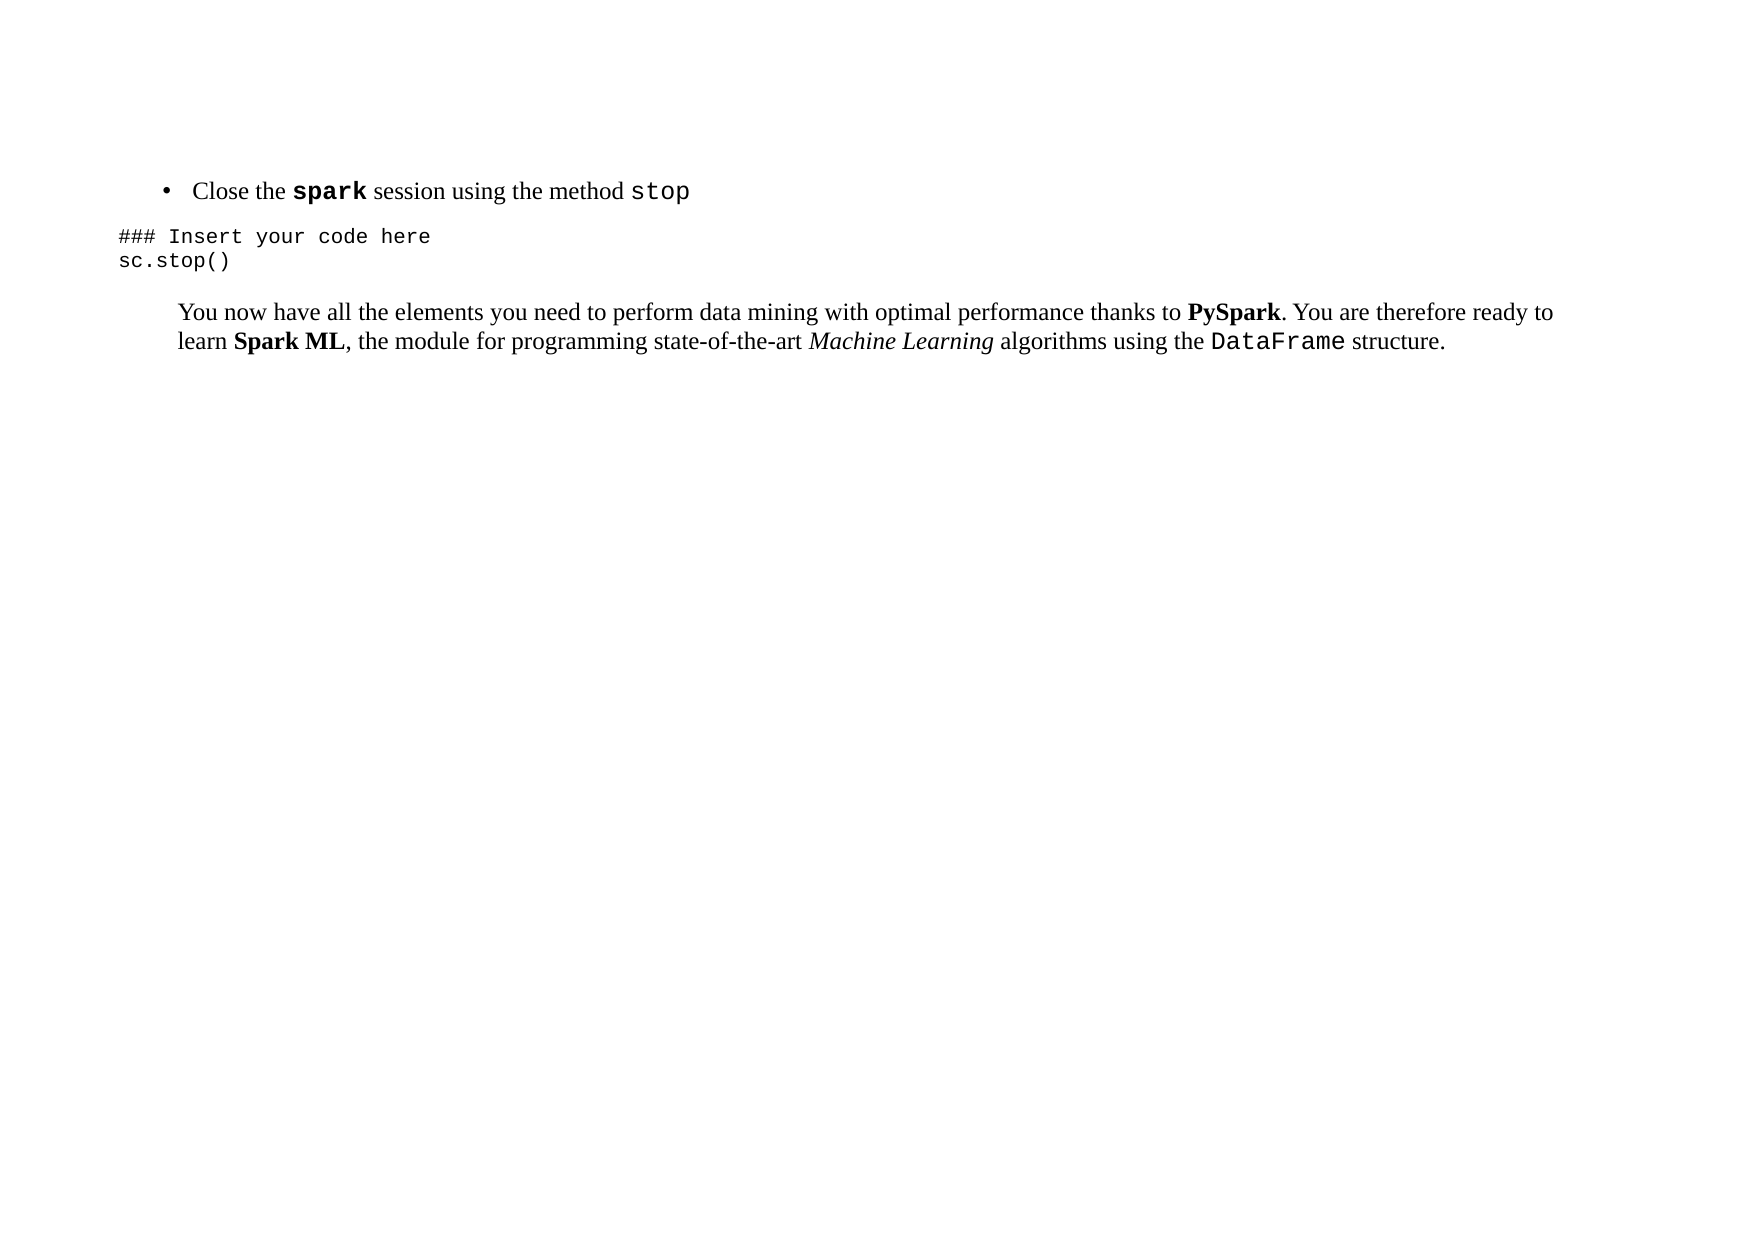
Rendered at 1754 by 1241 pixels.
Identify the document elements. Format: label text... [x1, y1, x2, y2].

text sc.stop() [118, 250, 1636, 274]
list Close the spark session using the method stop [162, 176, 1636, 207]
text ​ [118, 274, 1636, 297]
text ### Insert your code here [118, 226, 1636, 250]
text You now have all the elements you need to perform data mining with optimal performance thanks to PySpark. You are therefore ready to learn Spark ML, the module for programming state-of-the-art Machine Learning algorithms using the DataFrame structure. [177, 297, 1577, 357]
